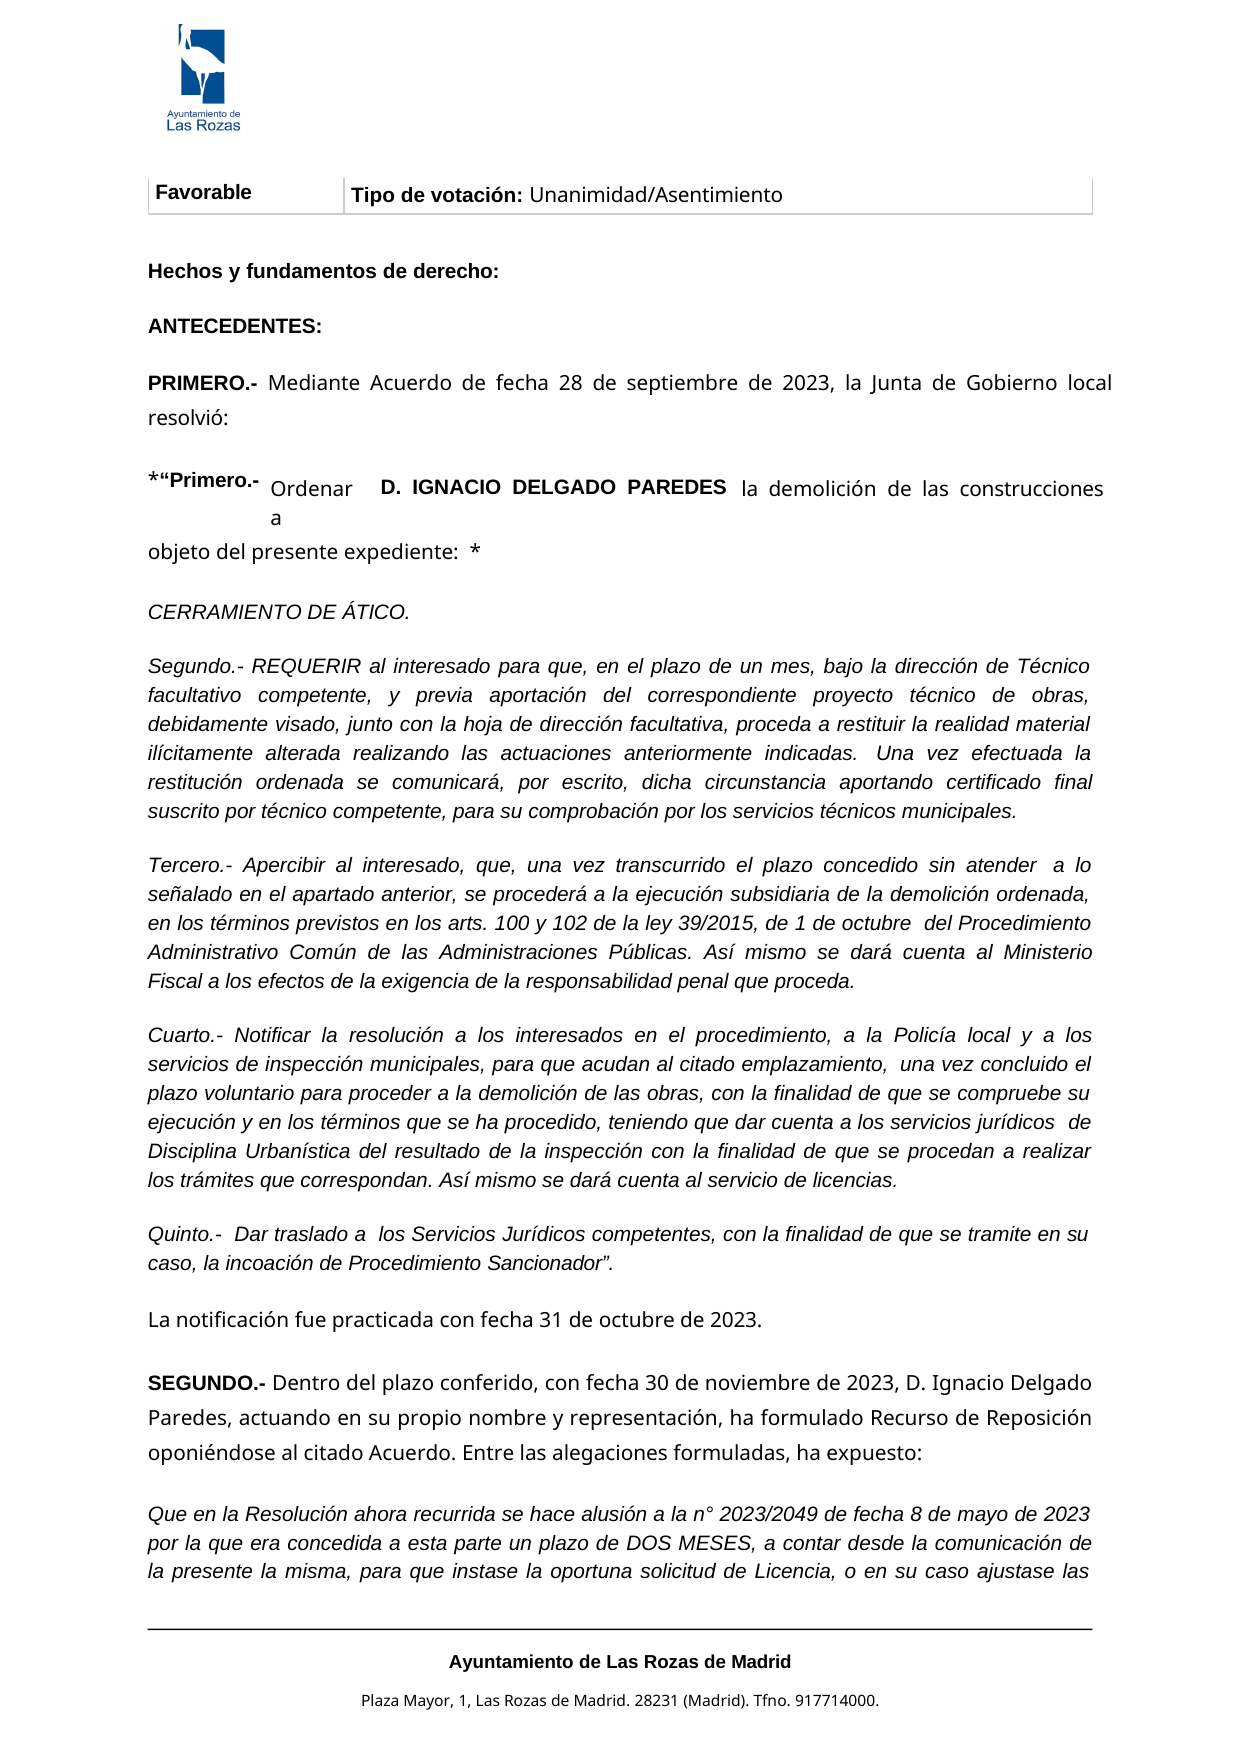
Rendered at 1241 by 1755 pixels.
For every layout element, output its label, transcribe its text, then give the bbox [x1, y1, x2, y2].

text CERRAMIENTO DE ÁTICO. [148, 600, 1143, 624]
text Ordenar a [270, 474, 370, 531]
text objeto del presente expediente: * [148, 537, 1143, 566]
table_header Tipo de votación: Unanimidad/Asentimiento [345, 178, 1092, 213]
subtitle *“Primero.- [148, 465, 259, 493]
text La notificación fue practicada con fecha 31 de octubre de 2023. [148, 1305, 1143, 1333]
table_header Favorable [149, 178, 343, 213]
text Cuarto.- Notificar la resolución a los interesados en el procedimiento, a la Policía local y a los servicios de inspección municipales, para que acudan al citado emplazamiento, una vez concluido el plazo voluntario para proceder a la demolición de las obras, con la finalidad de que se compruebe su ejecución y en los términos que se ha procedido, teniendo que dar cuenta a los servicios jurídicos de Disciplina Urbanística del resultado de la inspección con la finalidad de que se procedan a realizar los trámites que correspondan. Así mismo se dará cuenta al servicio de licencias. [148, 1023, 1093, 1192]
text Segundo.- REQUERIR al interesado para que, en el plazo de un mes, bajo la dirección de Técnico facultativo competente, y previa aportación del correspondiente proyecto técnico de obras, debidamente visado, junto con la hoja de dirección facultativa, proceda a restituir la realidad material ilícitamente alterada realizando las actuaciones anteriormente indicadas. Una vez efectuada la restitución ordenada se comunicará, por escrito, dicha circunstancia aportando certificado final suscrito por técnico competente, para su comprobación por los servicios técnicos municipales. [148, 654, 1093, 823]
subtitle ANTECEDENTES: [148, 313, 1143, 337]
subtitle D. IGNACIO DELGADO PAREDES [380, 474, 730, 498]
text Hechos y fundamentos de derecho: [148, 259, 1143, 283]
text caso, la incoación de Procedimiento Sancionador”. [148, 1251, 1143, 1275]
text Tercero.- Apercibir al interesado, que, una vez transcurrido el plazo concedido sin atender a lo señalado en el apartado anterior, se procederá a la ejecución subsidiaria de la demolición ordenada, en los términos previstos en los arts. 100 y 102 de la ley 39/2015, de 1 de octubre del Procedimiento Administrativo Común de las Administraciones Públicas. Así mismo se dará cuenta al Ministerio Fiscal a los efectos de la exigencia de la responsabilidad penal que proceda. [148, 853, 1093, 993]
text SEGUNDO.- Dentro del plazo conferido, con fecha 30 de noviembre de 2023, D. Ignacio Delgado Paredes, actuando en su propio nombre y representación, ha formulado Recurso de Reposición oponiéndose al citado Acuerdo. Entre las alegaciones formuladas, ha expuesto: [148, 1368, 1093, 1466]
text la demolición de las construcciones [741, 474, 1143, 503]
text Quinto.- Dar traslado a los Servicios Jurídicos competentes, con la finalidad de que se tramite en su [148, 1222, 1143, 1246]
text Que en la Resolución ahora recurrida se hace alusión a la n° 2023/2049 de fecha 8 de mayo de 2023 por la que era concedida a esta parte un plazo de DOS MESES, a contar desde la comunicación de la presente la misma, para que instase la oportuna solicitud de Licencia, o en su caso ajustase las [148, 1501, 1093, 1583]
text PRIMERO.- Mediante Acuerdo de fecha 28 de septiembre de 2023, la Junta de Gobierno local resolvió: [148, 368, 1143, 431]
